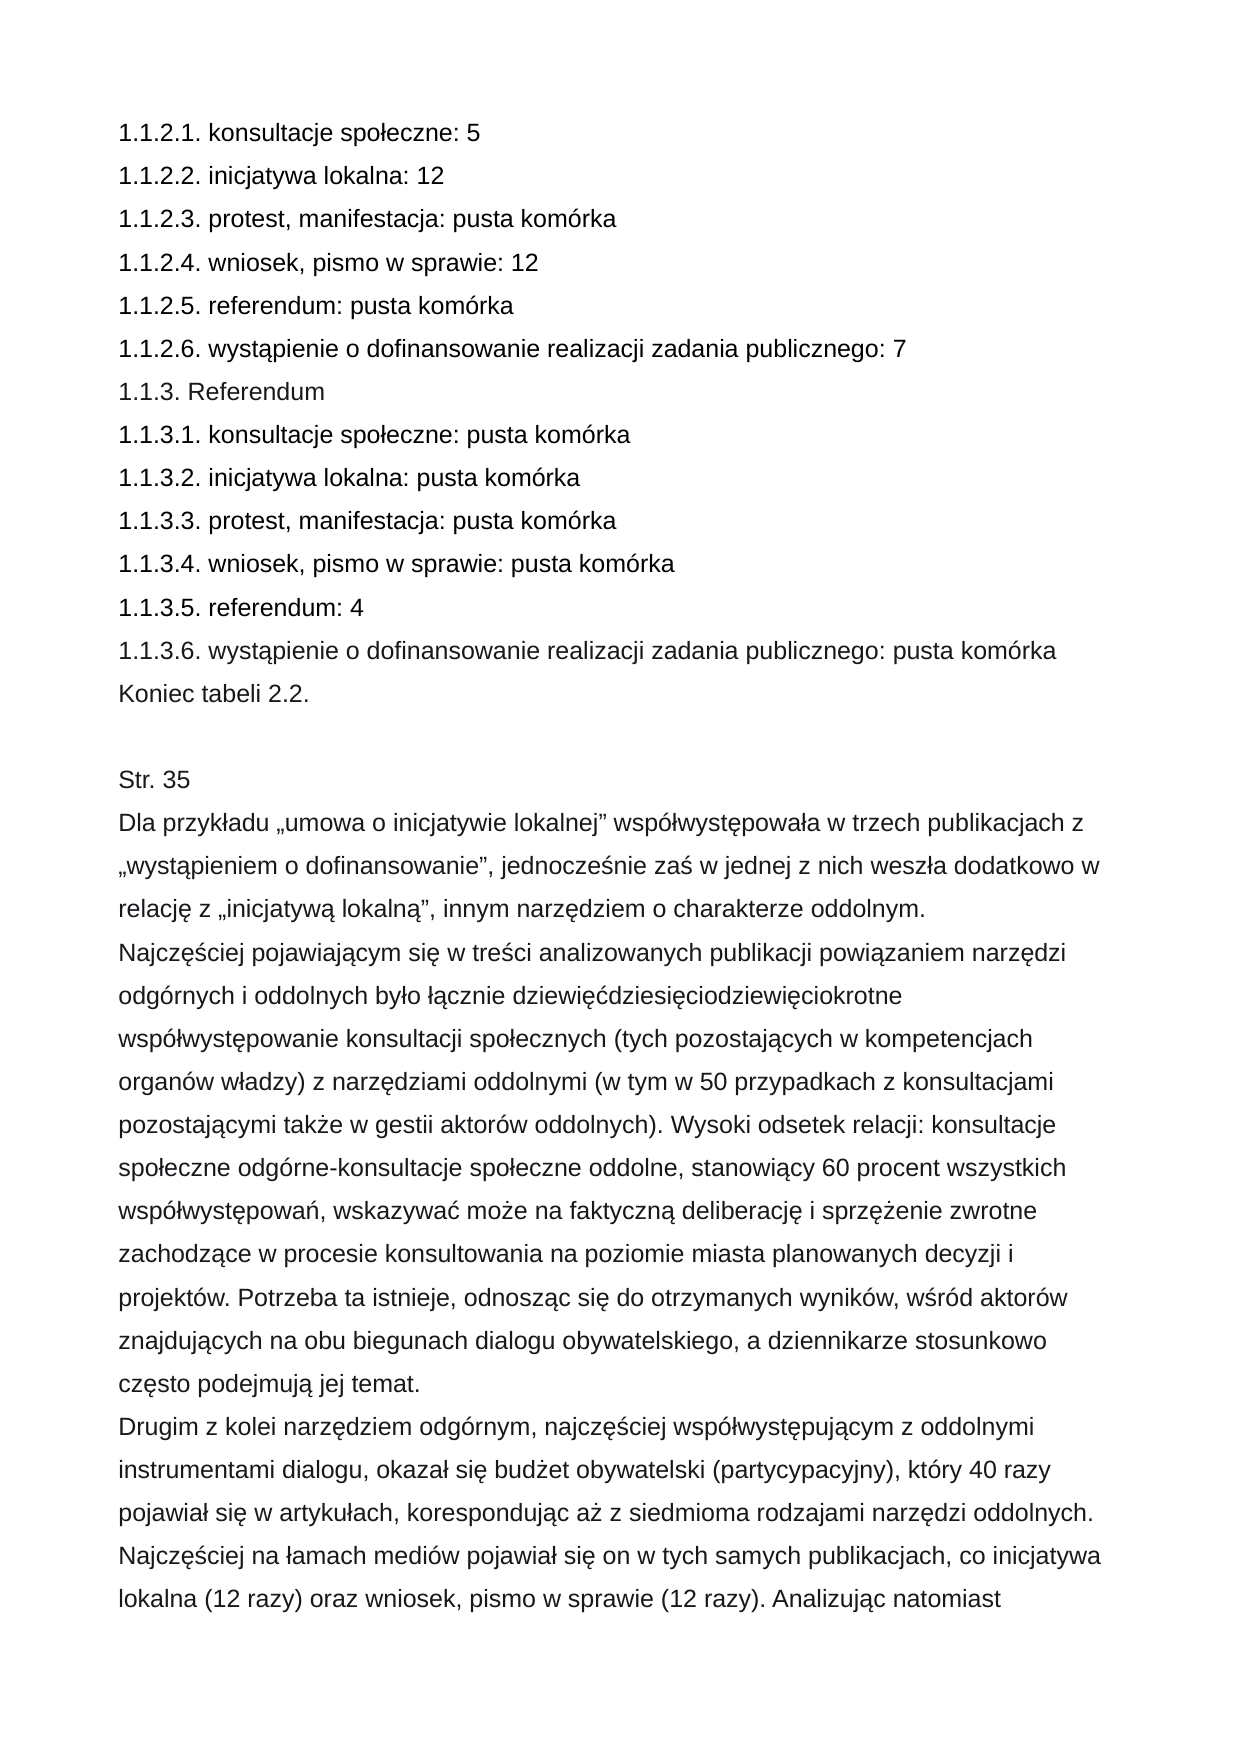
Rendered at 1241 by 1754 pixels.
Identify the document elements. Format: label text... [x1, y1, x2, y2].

text 1.1.2.5. referendum: pusta komórka [118, 291, 1122, 319]
text 1.1.2.6. wystąpienie o dofinansowanie realizacji zadania publicznego: 7 [118, 334, 1122, 362]
text 1.1.2.4. wniosek, pismo w sprawie: 12 [118, 247, 1122, 276]
text Koniec tabeli 2.2. [118, 679, 1122, 707]
text Najczęściej pojawiającym się w treści analizowanych publikacji powiązaniem narzędzi odgórnych i oddolnych było łącznie dziewięćdziesięciodziewięciokrotne współwystępowanie konsultacji społecznych (tych pozostających w kompetencjach organów władzy) z narzędziami oddolnymi (w tym w 50 przypadkach z konsultacjami pozostającymi także w gestii aktorów oddolnych). Wysoki odsetek relacji: konsultacje społeczne odgórne-konsultacje społeczne oddolne, stanowiący 60 procent wszystkich współwystępowań, wskazywać może na faktyczną deliberację i sprzężenie zwrotne zachodzące w procesie konsultowania na poziomie miasta planowanych decyzji i projektów. Potrzeba ta istnieje, odnosząc się do otrzymanych wyników, wśród aktorów znajdujących na obu biegunach dialogu obywatelskiego, a dziennikarze stosunkowo często podejmują jej temat. [118, 937, 1122, 1397]
text 1.1.2.2. inicjatywa lokalna: 12 [118, 161, 1122, 190]
text 1.1.3.5. referendum: 4 [118, 592, 1122, 621]
text 1.1.3.3. protest, manifestacja: pusta komórka [118, 506, 1122, 535]
text 1.1.3.2. inicjatywa lokalna: pusta komórka [118, 463, 1122, 492]
text 1.1.2.1. konsultacje społeczne: 5 [118, 118, 1122, 147]
text 1.1.3. Referendum [118, 377, 1122, 406]
text 1.1.2.3. protest, manifestacja: pusta komórka [118, 204, 1122, 233]
text 1.1.3.6. wystąpienie o dofinansowanie realizacji zadania publicznego: pusta komórka [118, 636, 1122, 664]
text Dla przykładu „umowa o inicjatywie lokalnej” współwystępowała w trzech publikacjach z „wystąpieniem o dofinansowanie”, jednocześnie zaś w jednej z nich weszła dodatkowo w relację z „inicjatywą lokalną”, innym narzędziem o charakterze oddolnym. [118, 808, 1122, 923]
text 1.1.3.4. wniosek, pismo w sprawie: pusta komórka [118, 549, 1122, 578]
text 1.1.3.1. konsultacje społeczne: pusta komórka [118, 420, 1122, 449]
text Str. 35 [118, 765, 1122, 794]
text Drugim z kolei narzędziem odgórnym, najczęściej współwystępującym z oddolnymi instrumentami dialogu, okazał się budżet obywatelski (partycypacyjny), który 40 razy pojawiał się w artykułach, korespondując aż z siedmioma rodzajami narzędzi oddolnych. Najczęściej na łamach mediów pojawiał się on w tych samych publikacjach, co inicjatywa lokalna (12 razy) oraz wniosek, pismo w sprawie (12 razy). Analizując natomiast [118, 1412, 1122, 1613]
